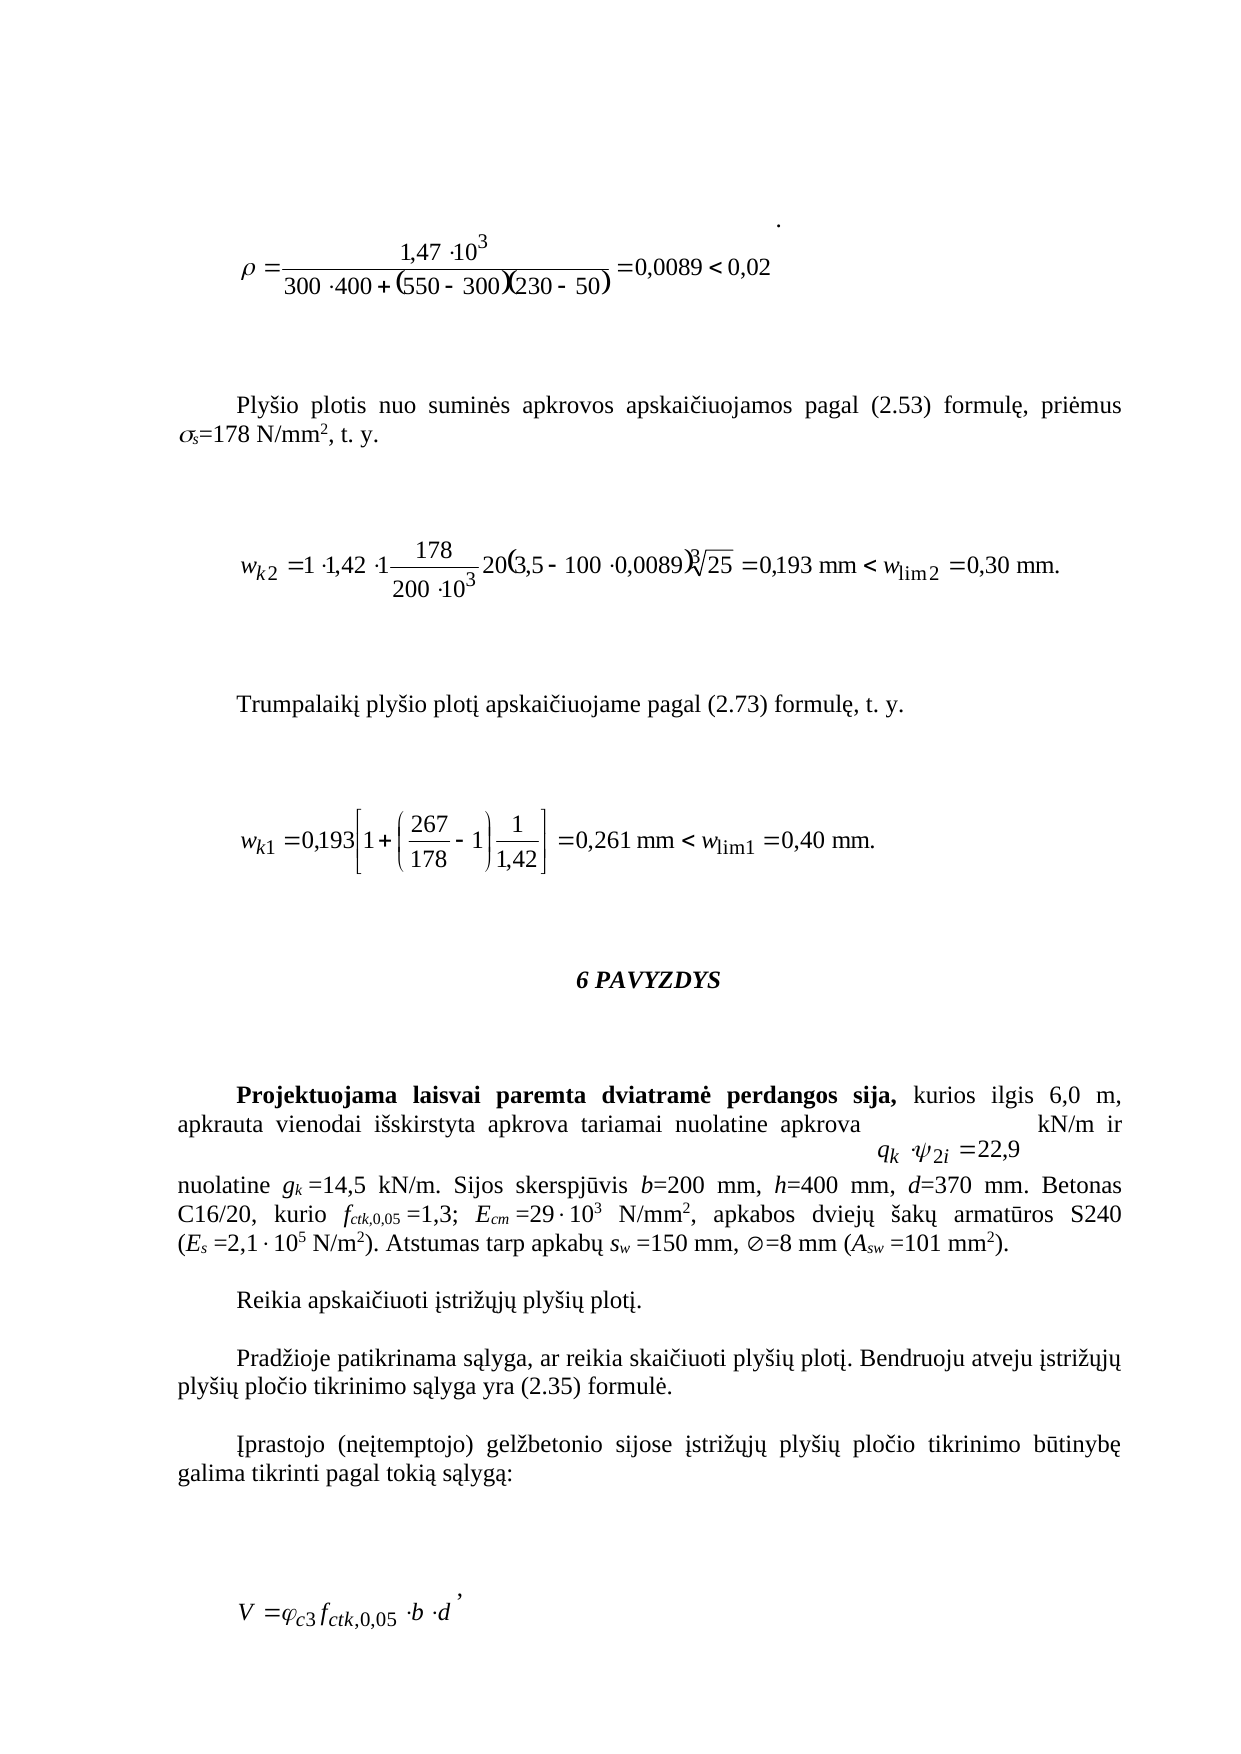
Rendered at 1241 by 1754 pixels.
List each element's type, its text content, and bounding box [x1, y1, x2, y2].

text Trumpalaikį plyšio plotį apskaičiuojame pagal (2.73) formulę, t. y. [177, 689, 1122, 718]
text Įprastojo (neįtemptojo) gelžbetonio sijose įstrižųjų plyšių pločio tikrinimo būtinybę galima tikrinti pagal tokią sąlygą: [177, 1429, 1122, 1486]
text , [177, 1573, 1122, 1635]
text 6 pavyzdys [177, 966, 1122, 994]
text Pradžioje patikrinama sąlyga, ar reikia skaičiuoti plyšių plotį. Bendruoju atveju įstrižųjų plyšių pločio tikrinimo sąlyga yra (2.35) formulė. [177, 1343, 1122, 1400]
text Reikia apskaičiuoti įstrižųjų plyšių plotį. [177, 1285, 1122, 1314]
text Projektuojama laisvai paremta dviatramė perdangos sija, kurios ilgis 6,0 m, apkrauta vienodai išskirstyta apkrova tariamai nuolatine apkrova kN/m ir nuolatine gk =14,5 kN/m. Sijos skerspjūvis b=200 mm, h=400 mm, d=370 mm. Betonas C16/20, kurio fctk,0,05 =1,3; Ecm =29103 N/mm2, apkabos dviejų šakų armatūros S240 (Es =2,1105 N/m2). Atstumas tarp apkabų sw =150 mm, =8 mm (Asw =101 mm2). [177, 1081, 1122, 1256]
text Plyšio plotis nuo suminės apkrovos apskaičiuojamos pagal (2.53) formulę, priėmus s=178 N/mm2, t. y. [177, 391, 1122, 448]
text . [177, 204, 1122, 304]
